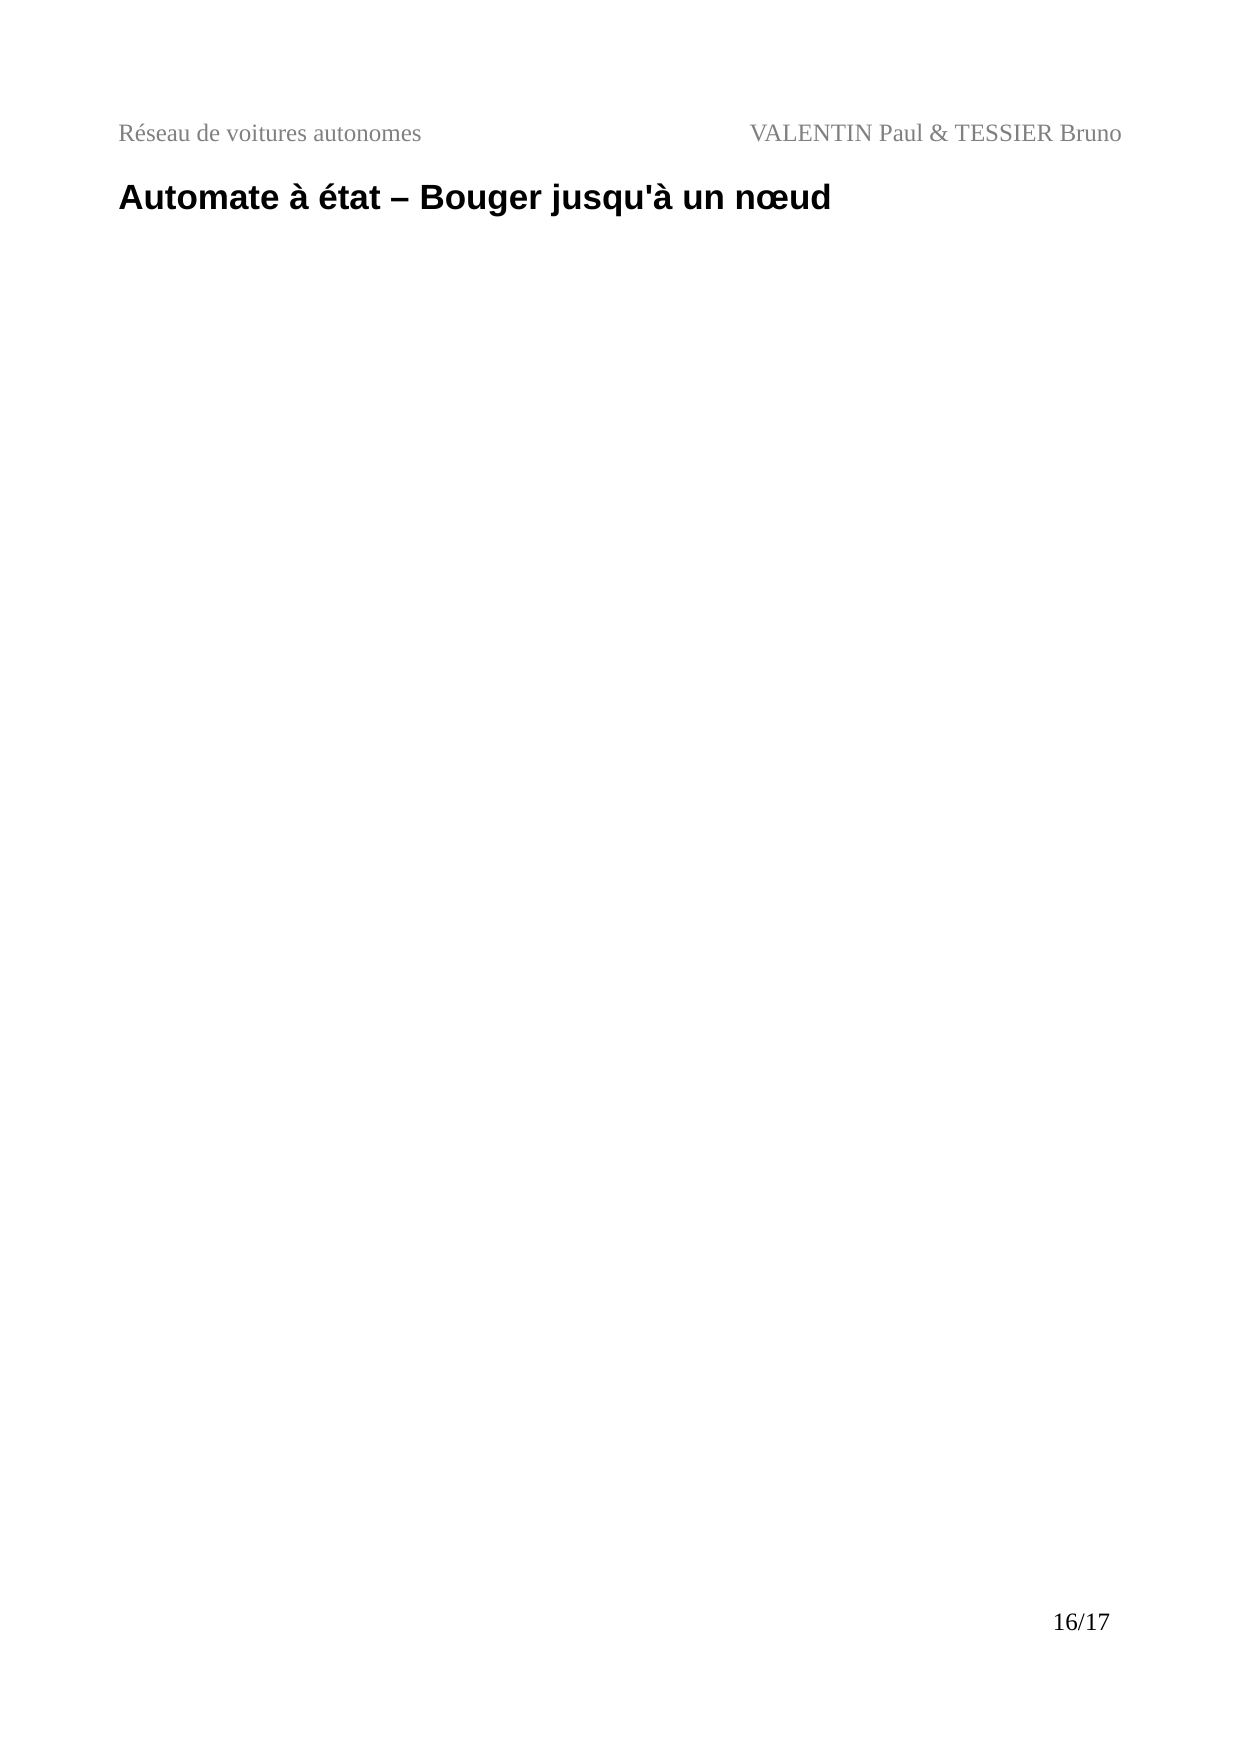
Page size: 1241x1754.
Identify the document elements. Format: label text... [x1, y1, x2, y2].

subtitle Automate à état – Bouger jusqu'à un nœud [118, 176, 1122, 217]
